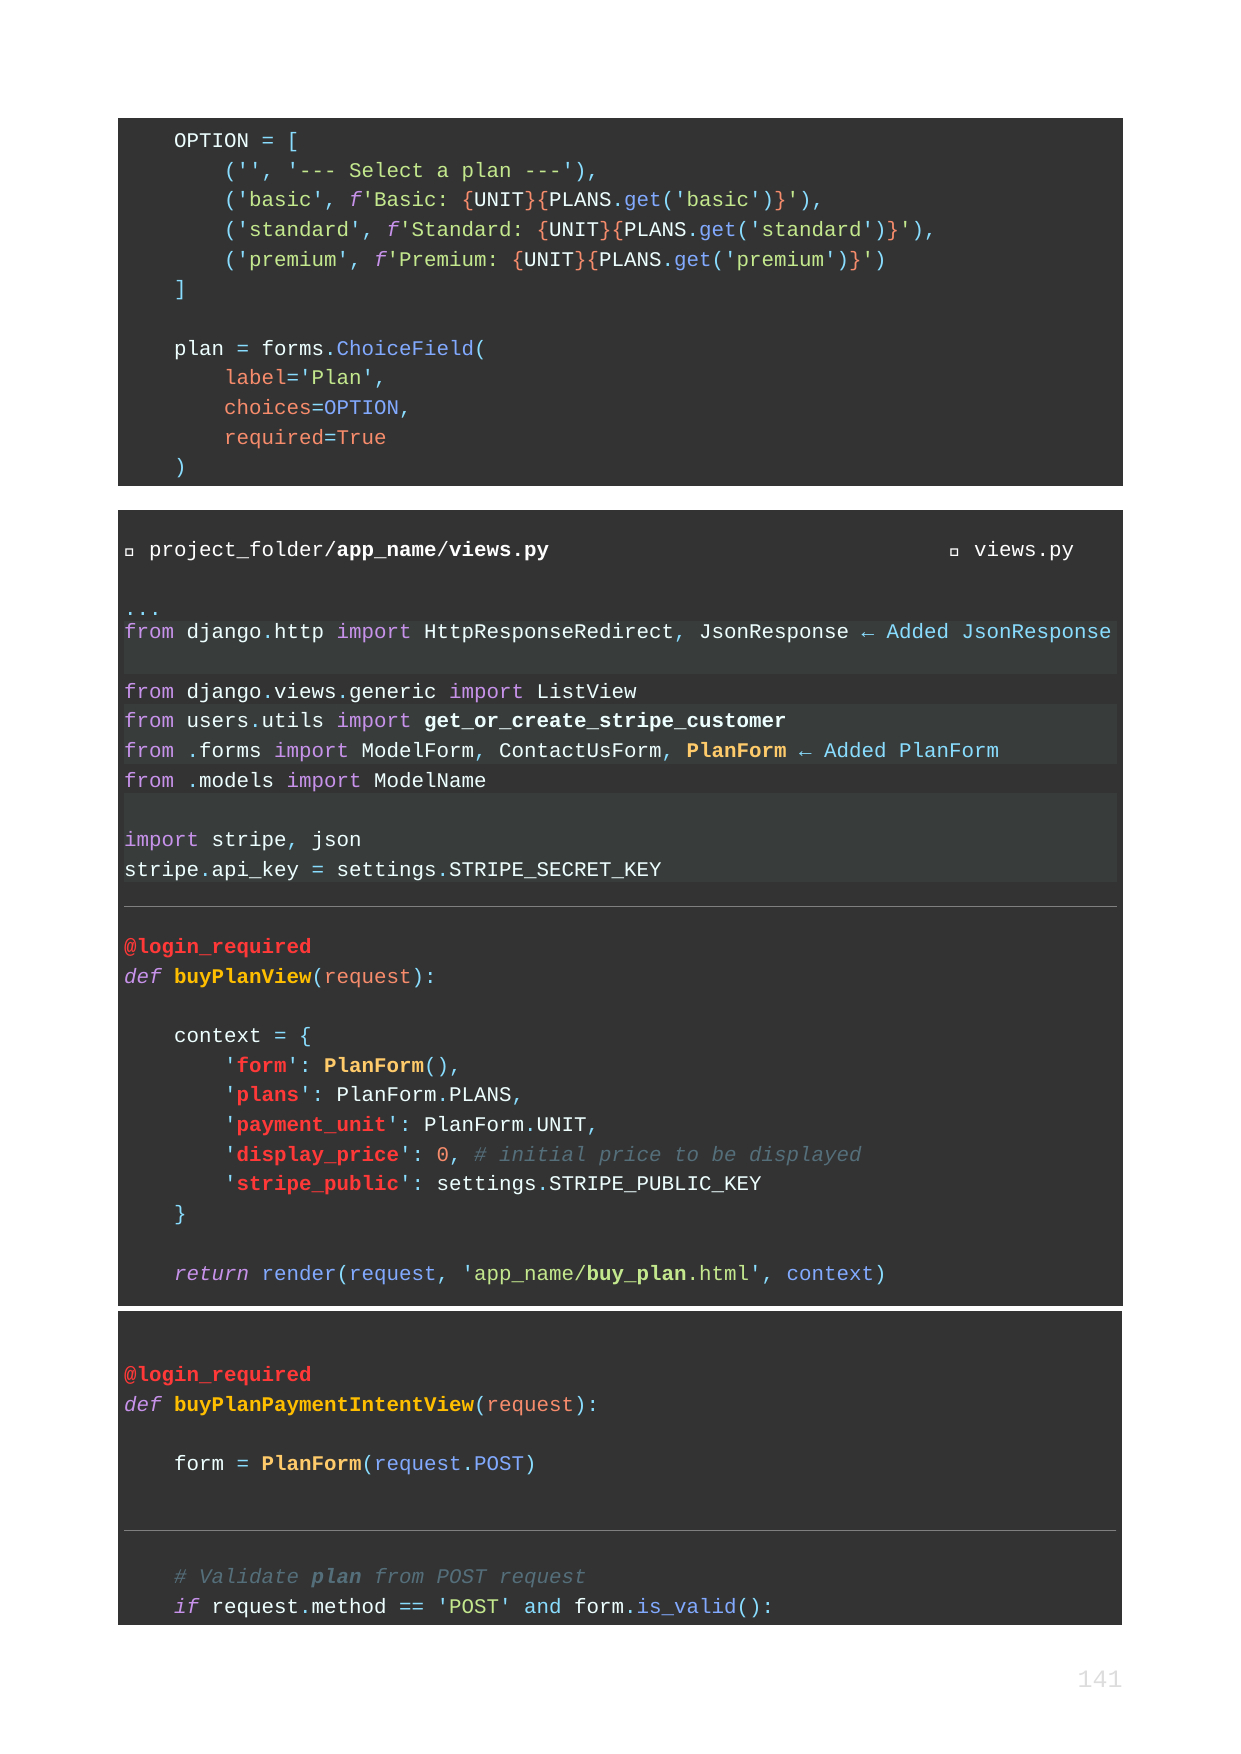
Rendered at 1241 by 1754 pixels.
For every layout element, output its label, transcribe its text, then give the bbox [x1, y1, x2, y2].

table_cell OPTION = [ ('', '--- Select a plan ---'), ('basic', f'Basic: {UNIT}{PLANS.get('basic')}'), ('standard', f'Standard: {UNIT}{PLANS.get('standard')}'), ('premium', f'Premium: {UNIT}{PLANS.get('premium')}') ] plan = forms.ChoiceField( label='Plan', choices=OPTION, required=True ) [118, 118, 1123, 486]
table_cell ... from django.http import HttpResponseRedirect, JsonResponse ← Added JsonResponse from django.views.generic import ListView from users.utils import get_or_create_stripe_customer from .forms import ModelForm, ContactUsForm, PlanForm ← Added PlanForm from .models import ModelName import stripe, json stripe.api_key = settings.STRIPE_SECRET_KEY @login_required def buyPlanView(request): context = { 'form': PlanForm(), 'plans': PlanForm.PLANS, 'payment_unit': PlanForm.UNIT, 'display_price': 0, # initial price to be displayed 'stripe_public': settings.STRIPE_PUBLIC_KEY } return render(request, 'app_name/buy_plan.html', context) [118, 592, 1123, 1306]
table_header 📝 project_folder/app_name/views.py 🐍 views.py [118, 510, 1123, 592]
table_header @login_required def buyPlanPaymentIntentView(request): form = PlanForm(request.POST) # Validate plan from POST request if request.method == 'POST' and form.is_valid(): [118, 1311, 1122, 1625]
